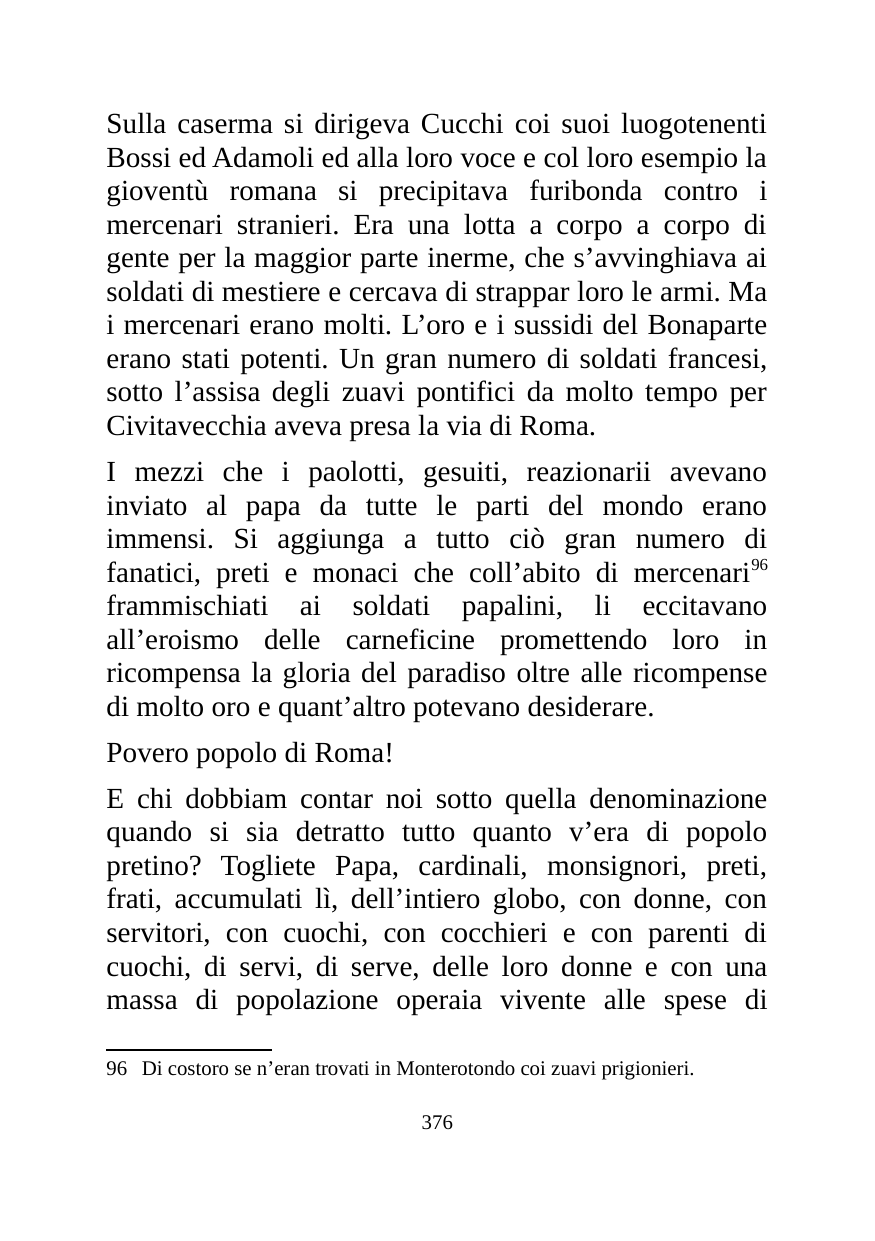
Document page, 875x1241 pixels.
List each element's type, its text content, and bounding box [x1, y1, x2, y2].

text Povero popolo di Roma! [106, 735, 768, 768]
text Sulla caserma si dirigeva Cucchi coi suoi luogotenenti Bossi ed Adamoli ed alla loro voce e col loro esempio la gioventù romana si precipitava furibonda contro i mercenari stranieri. Era una lotta a corpo a corpo di gente per la maggior parte inerme, che s’avvinghiava ai soldati di mestiere e cercava di strappar loro le armi. Ma i mercenari erano molti. L’oro e i sussidi del Bonaparte erano stati potenti. Un gran numero di soldati francesi, sotto l’assisa degli zuavi pontifici da molto tempo per Civitavecchia aveva presa la via di Roma. [106, 106, 768, 442]
text E chi dobbiam contar noi sotto quella denominazione quando si sia detratto tutto quanto v’era di popolo pretino? Togliete Papa, cardinali, monsignori, preti, frati, accumulati lì, dell’intiero globo, con donne, con servitori, con cuochi, con cocchieri e con parenti di cuochi, di servi, di serve, delle loro donne e con una massa di popolazione operaia vivente alle spese di [106, 781, 768, 1016]
text I mezzi che i paolotti, gesuiti, reazionarii avevano inviato al papa da tutte le parti del mondo erano immensi. Si aggiunga a tutto ciò gran numero di fanatici, preti e monaci che coll’abito di mercenari frammischiati ai soldati papalini, li eccitavano all’eroismo delle carneficine promettendo loro in ricompensa la gloria del paradiso oltre alle ricompense di molto oro e quant’altro potevano desiderare. [106, 454, 768, 722]
text Di costoro se n’eran trovati in Monterotondo coi zuavi prigionieri. [106, 1056, 768, 1080]
